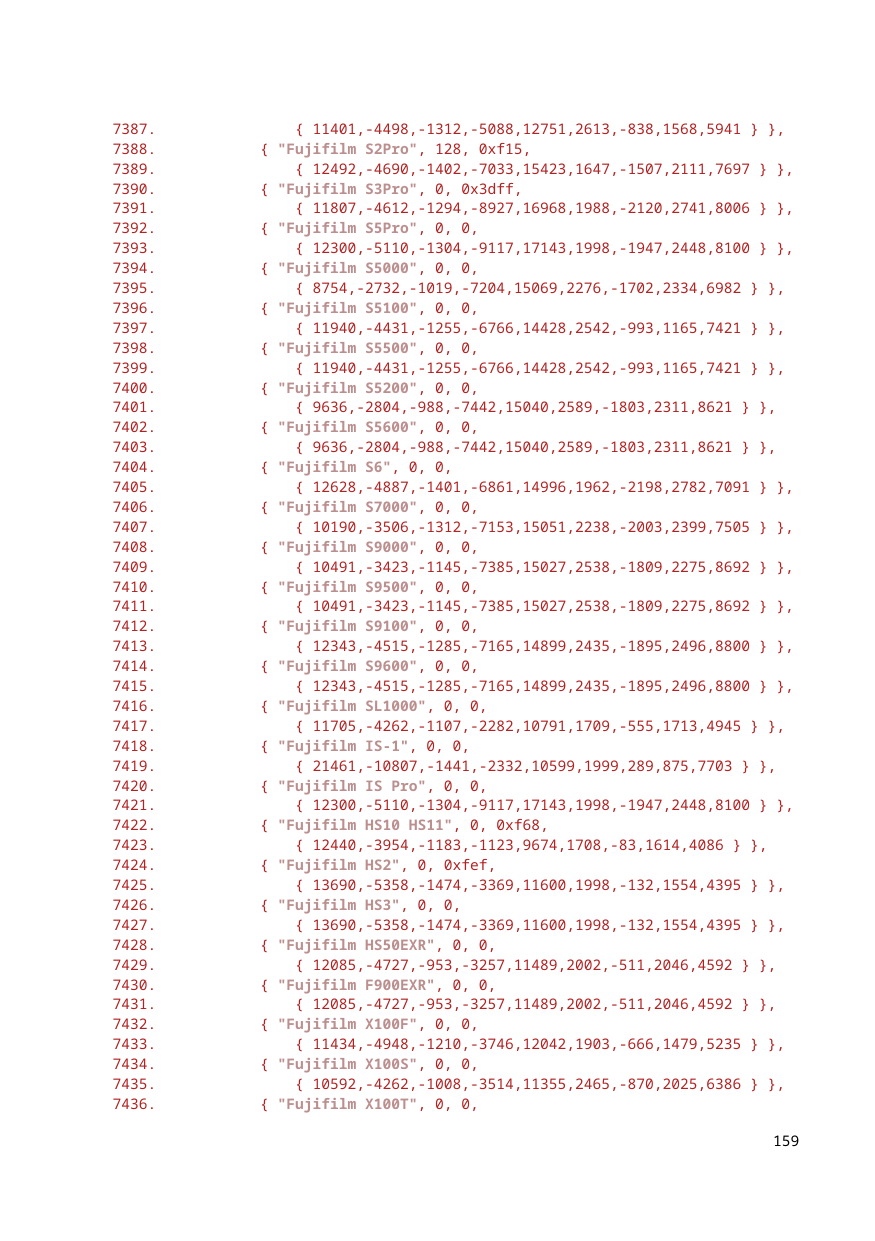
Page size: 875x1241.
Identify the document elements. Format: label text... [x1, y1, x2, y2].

list { 12085,-4727,-953,-3257,11489,2002,-511,2046,4592 } }, [112, 954, 799, 974]
list { "Fujifilm S5000", 0, 0, [112, 258, 799, 278]
list { "Fujifilm IS Pro", 0, 0, [112, 775, 799, 795]
list { 10491,-3423,-1145,-7385,15027,2538,-1809,2275,8692 } }, [112, 556, 799, 576]
list { "Fujifilm S6", 0, 0, [112, 457, 799, 477]
list { 11434,-4948,-1210,-3746,12042,1903,-666,1479,5235 } }, [112, 1034, 799, 1054]
list { 12343,-4515,-1285,-7165,14899,2435,-1895,2496,8800 } }, [112, 676, 799, 696]
list { "Fujifilm X100T", 0, 0, [112, 1094, 799, 1113]
list { "Fujifilm HS3", 0, 0, [112, 895, 799, 914]
list { "Fujifilm S9000", 0, 0, [112, 537, 799, 556]
list { "Fujifilm S9100", 0, 0, [112, 616, 799, 636]
list { "Fujifilm S9600", 0, 0, [112, 656, 799, 676]
list { "Fujifilm X100S", 0, 0, [112, 1054, 799, 1074]
list { "Fujifilm S5200", 0, 0, [112, 377, 799, 397]
list { 12300,-5110,-1304,-9117,17143,1998,-1947,2448,8100 } }, [112, 795, 799, 815]
list { "Fujifilm S5500", 0, 0, [112, 338, 799, 357]
list { "Fujifilm S5100", 0, 0, [112, 298, 799, 318]
list { 10592,-4262,-1008,-3514,11355,2465,-870,2025,6386 } }, [112, 1074, 799, 1094]
list { 13690,-5358,-1474,-3369,11600,1998,-132,1554,4395 } }, [112, 875, 799, 895]
list { 9636,-2804,-988,-7442,15040,2589,-1803,2311,8621 } }, [112, 397, 799, 417]
list { 10491,-3423,-1145,-7385,15027,2538,-1809,2275,8692 } }, [112, 596, 799, 616]
list { 13690,-5358,-1474,-3369,11600,1998,-132,1554,4395 } }, [112, 914, 799, 934]
list { 12492,-4690,-1402,-7033,15423,1647,-1507,2111,7697 } }, [112, 158, 799, 178]
list { "Fujifilm SL1000", 0, 0, [112, 696, 799, 716]
list { "Fujifilm S2Pro", 128, 0xf15, [112, 139, 799, 158]
list { "Fujifilm S5Pro", 0, 0, [112, 218, 799, 238]
list { "Fujifilm S7000", 0, 0, [112, 497, 799, 517]
list { 9636,-2804,-988,-7442,15040,2589,-1803,2311,8621 } }, [112, 437, 799, 457]
list { 11705,-4262,-1107,-2282,10791,1709,-555,1713,4945 } }, [112, 716, 799, 736]
list { "Fujifilm HS2", 0, 0xfef, [112, 855, 799, 875]
list { 11807,-4612,-1294,-8927,16968,1988,-2120,2741,8006 } }, [112, 198, 799, 218]
list { 12085,-4727,-953,-3257,11489,2002,-511,2046,4592 } }, [112, 994, 799, 1014]
list { 11401,-4498,-1312,-5088,12751,2613,-838,1568,5941 } }, [112, 119, 799, 139]
list { 12440,-3954,-1183,-1123,9674,1708,-83,1614,4086 } }, [112, 835, 799, 855]
list { "Fujifilm X100F", 0, 0, [112, 1014, 799, 1034]
list { 8754,-2732,-1019,-7204,15069,2276,-1702,2334,6982 } }, [112, 278, 799, 298]
list { "Fujifilm S3Pro", 0, 0x3dff, [112, 178, 799, 198]
list { "Fujifilm IS-1", 0, 0, [112, 736, 799, 755]
list { 11940,-4431,-1255,-6766,14428,2542,-993,1165,7421 } }, [112, 357, 799, 377]
list { 12300,-5110,-1304,-9117,17143,1998,-1947,2448,8100 } }, [112, 238, 799, 258]
list { 21461,-10807,-1441,-2332,10599,1999,289,875,7703 } }, [112, 755, 799, 775]
list { 10190,-3506,-1312,-7153,15051,2238,-2003,2399,7505 } }, [112, 517, 799, 537]
list { "Fujifilm HS50EXR", 0, 0, [112, 934, 799, 954]
list { 11940,-4431,-1255,-6766,14428,2542,-993,1165,7421 } }, [112, 318, 799, 338]
list { 12628,-4887,-1401,-6861,14996,1962,-2198,2782,7091 } }, [112, 477, 799, 497]
list { "Fujifilm S9500", 0, 0, [112, 576, 799, 596]
list { "Fujifilm S5600", 0, 0, [112, 417, 799, 437]
list { 12343,-4515,-1285,-7165,14899,2435,-1895,2496,8800 } }, [112, 636, 799, 656]
list { "Fujifilm F900EXR", 0, 0, [112, 974, 799, 994]
list { "Fujifilm HS10 HS11", 0, 0xf68, [112, 815, 799, 835]
